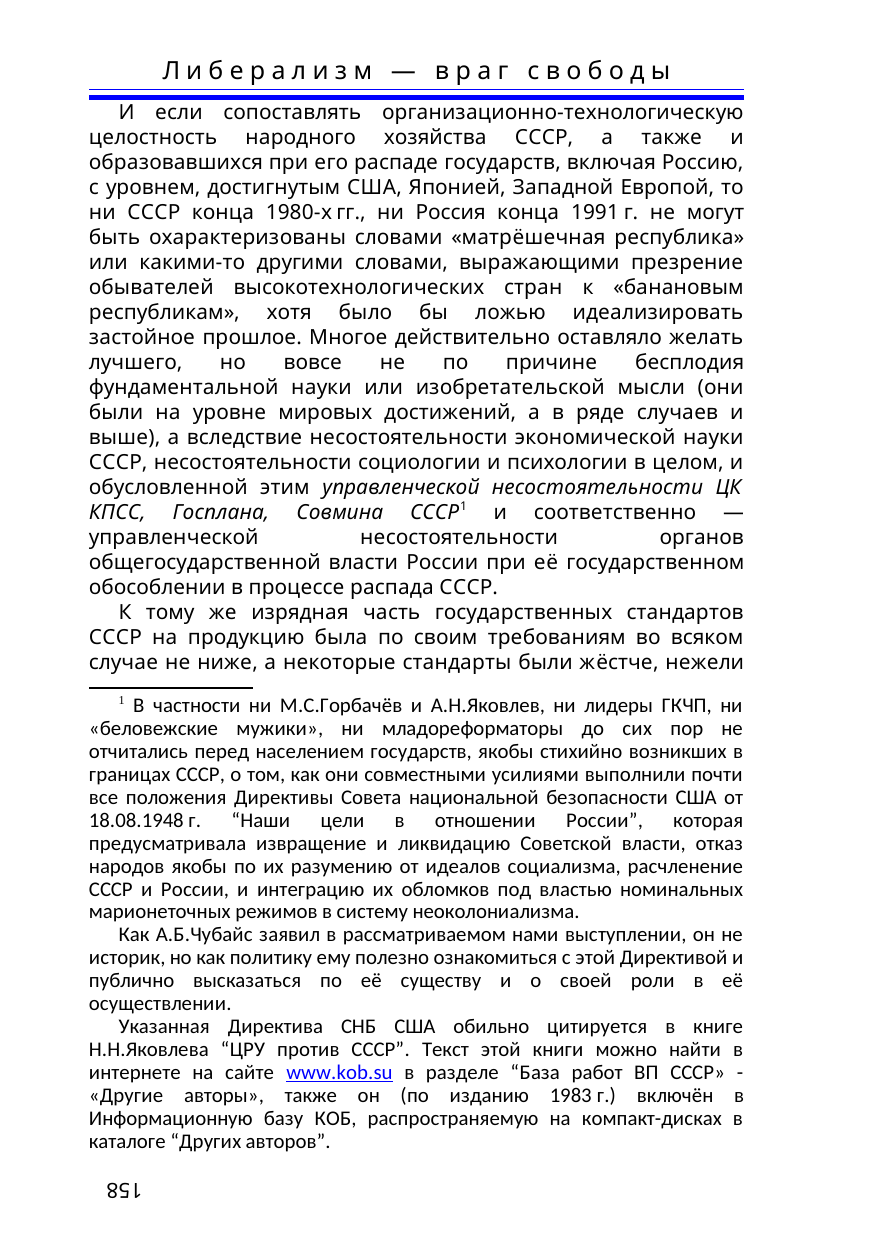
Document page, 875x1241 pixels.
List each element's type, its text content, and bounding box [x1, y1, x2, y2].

text И если сопоставлять организационно-технологическую целостность народного хозяйства СССР, а также и образовавшихся при его распаде государств, включая Россию, с уровнем, достигнутым США, Японией, Западной Европой, то ни СССР конца 1980‑х гг., ни Россия конца 1991 г. не могут быть охарактеризованы словами «матрёшечная республика» или какими-то другими словами, выражающими презрение обывателей высокотехнологических стран к «банановым республикам», хотя было бы ложью идеализировать застойное прошлое. Многое действительно оставляло желать лучшего, но вовсе не по причине бесплодия фундаментальной науки или изобретательской мысли (они были на уровне мировых достижений, а в ряде случаев и выше), а вследствие несостоятельности экономической науки СССР, несостоятельности социологии и психологии в целом, и обусловленной этим управленческой несостоятельности ЦК КПСС, Госплана, Совмина СССР и соответственно — управленческой несостоятельности органов общегосударственной власти России при её государственном обособлении в процессе распада СССР. [89, 100, 744, 600]
text К тому же изрядная часть государственных стандартов СССР на продукцию была по своим требованиям во всяком случае не ниже, а некоторые стандарты были жёстче, нежели [89, 600, 744, 675]
text Указанная Директива СНБ США обильно цитируется в книге Н.Н.Яковлева “ЦРУ против СССР”. Текст этой книги можно найти в интернете на сайте www.kob.su в разделе “База работ ВП СССР» - «Другие авторы», также он (по изданию 1983 г.) включён в Информационную базу КОБ, распространяемую на компакт-дисках в каталоге “Других авторов”. [89, 1015, 744, 1153]
text В частности ни М.С.Горбачёв и А.Н.Яковлев, ни лидеры ГКЧП, ни «беловежские мужики», ни младореформаторы до сих пор не отчитались перед населением государств, якобы стихийно возникших в границах СССР, о том, как они совместными усилиями выполнили почти все положения Директивы Совета национальной безопасности США от 18.08.1948 г. “Наши цели в отношении России”, которая предусматривала извращение и ликвидацию Советской власти, отказ народов якобы по их разумению от идеалов социализма, расчленение СССР и России, и интеграцию их обломков под властью номинальных марионеточных режимов в систему неоколониализма. [89, 694, 744, 923]
text Как А.Б.Чубайс заявил в рассматриваемом нами выступлении, он не историк, но как политику ему полезно ознакомиться с этой Директивой и публично высказаться по её существу и о своей роли в её осуществлении. [89, 923, 744, 1015]
